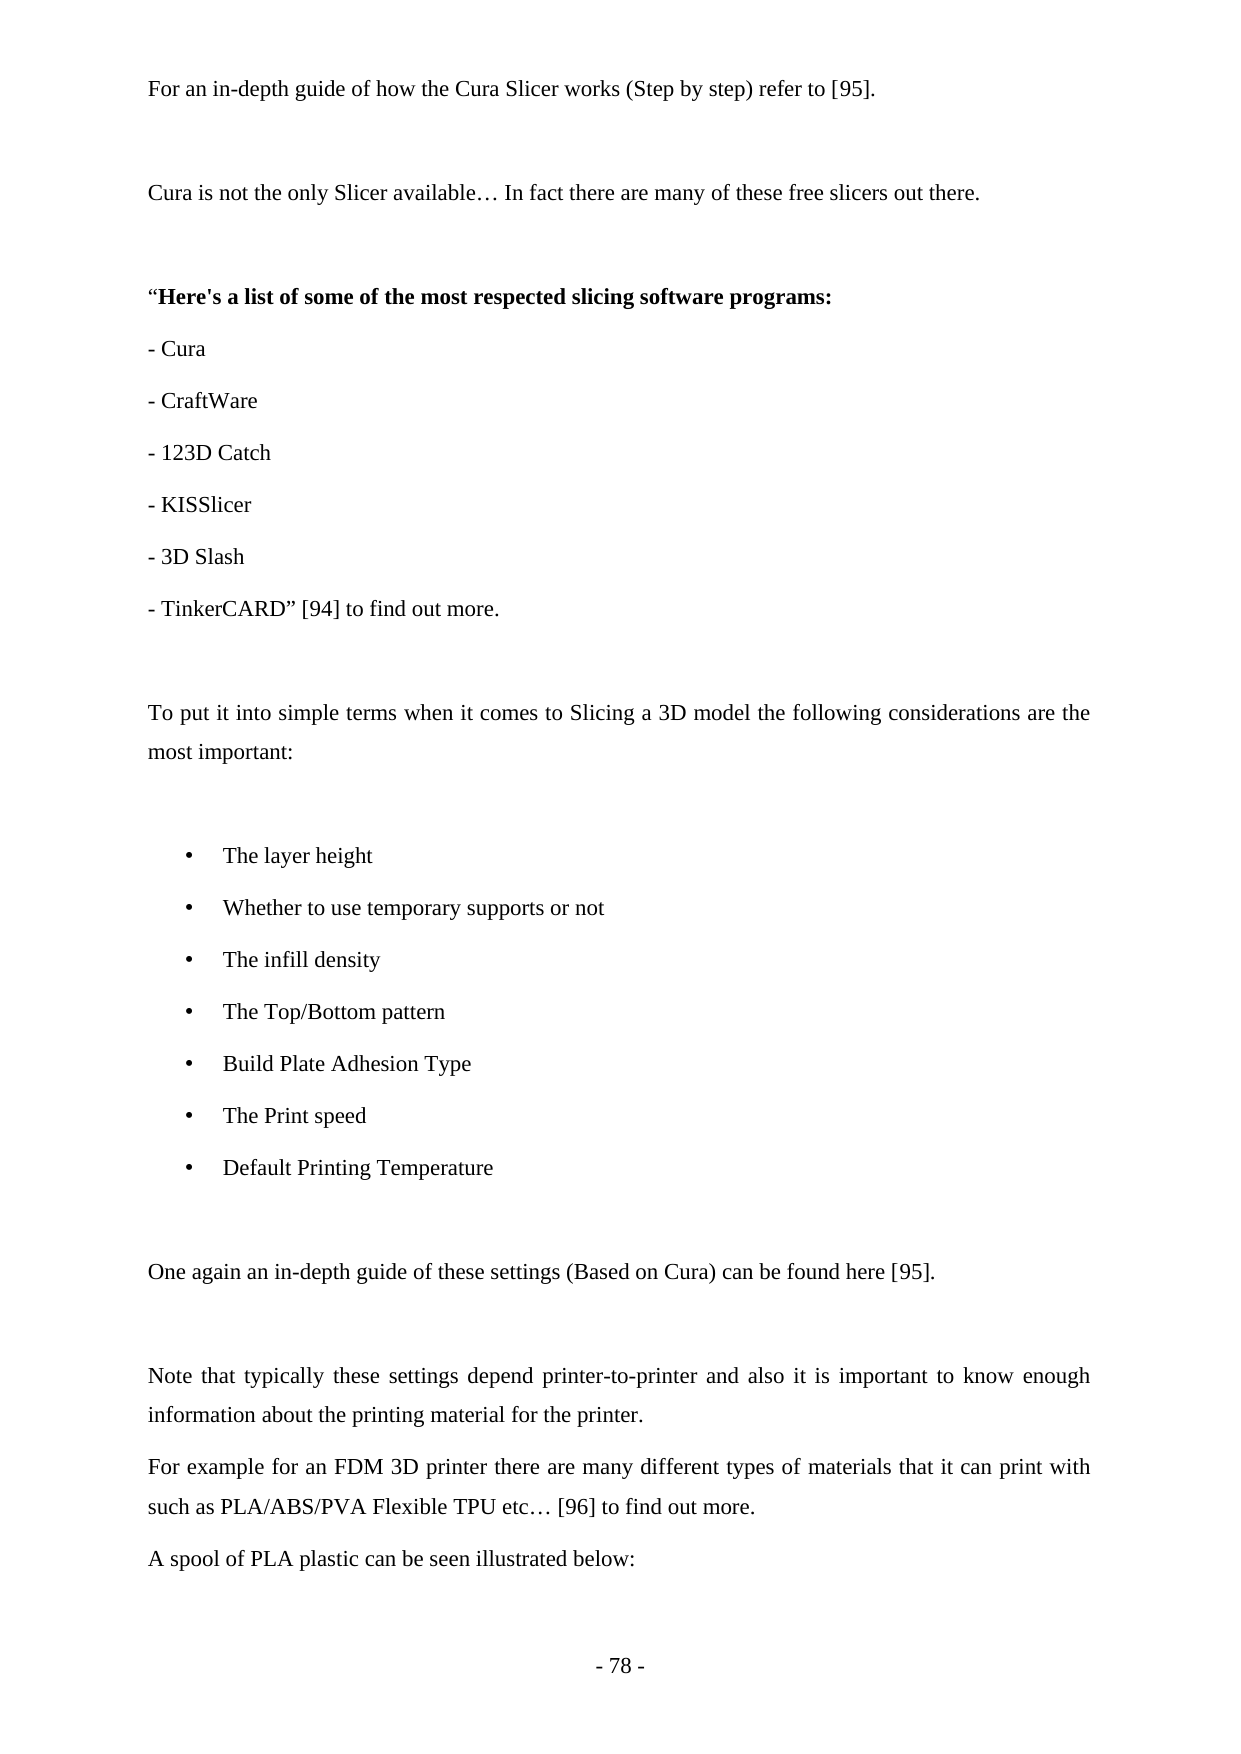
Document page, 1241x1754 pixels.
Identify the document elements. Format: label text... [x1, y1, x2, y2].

text - CraftWare [148, 387, 1092, 413]
text - TinkerCARD” [94] to find out more. [148, 595, 1092, 621]
text - KISSlicer [148, 491, 1092, 517]
text Note that typically these settings depend printer-to-printer and also it is important to know enough information about the printing material for the printer. [148, 1362, 1092, 1428]
list The Top/Bottom pattern [185, 998, 1092, 1024]
list Whether to use temporary supports or not [185, 894, 1092, 921]
list Default Printing Temperature [185, 1154, 1092, 1180]
text Cura is not the only Slicer available… In fact there are many of these free slicers out there. [148, 179, 1092, 205]
text - Cura [148, 335, 1092, 361]
list The layer height [185, 842, 1092, 868]
text For example for an FDM 3D printer there are many different types of materials that it can print with such as PLA/ABS/PVA Flexible TPU etc… [96] to find out more. [148, 1453, 1092, 1519]
text To put it into simple terms when it comes to Slicing a 3D model the following considerations are the most important: [148, 699, 1092, 764]
list The Print speed [185, 1102, 1092, 1128]
list The infill density [185, 946, 1092, 972]
text One again an in-depth guide of these settings (Based on Cura) can be found here [95]. [148, 1258, 1092, 1284]
text - 123D Catch [148, 439, 1092, 465]
list Build Plate Adhesion Type [185, 1050, 1092, 1076]
text - 3D Slash [148, 543, 1092, 569]
text A spool of PLA plastic can be seen illustrated below: [148, 1545, 1092, 1571]
text “Here's a list of some of the most respected slicing software programs: [148, 283, 1092, 309]
text For an in-depth guide of how the Cura Slicer works (Step by step) refer to [95]. [148, 75, 1092, 101]
